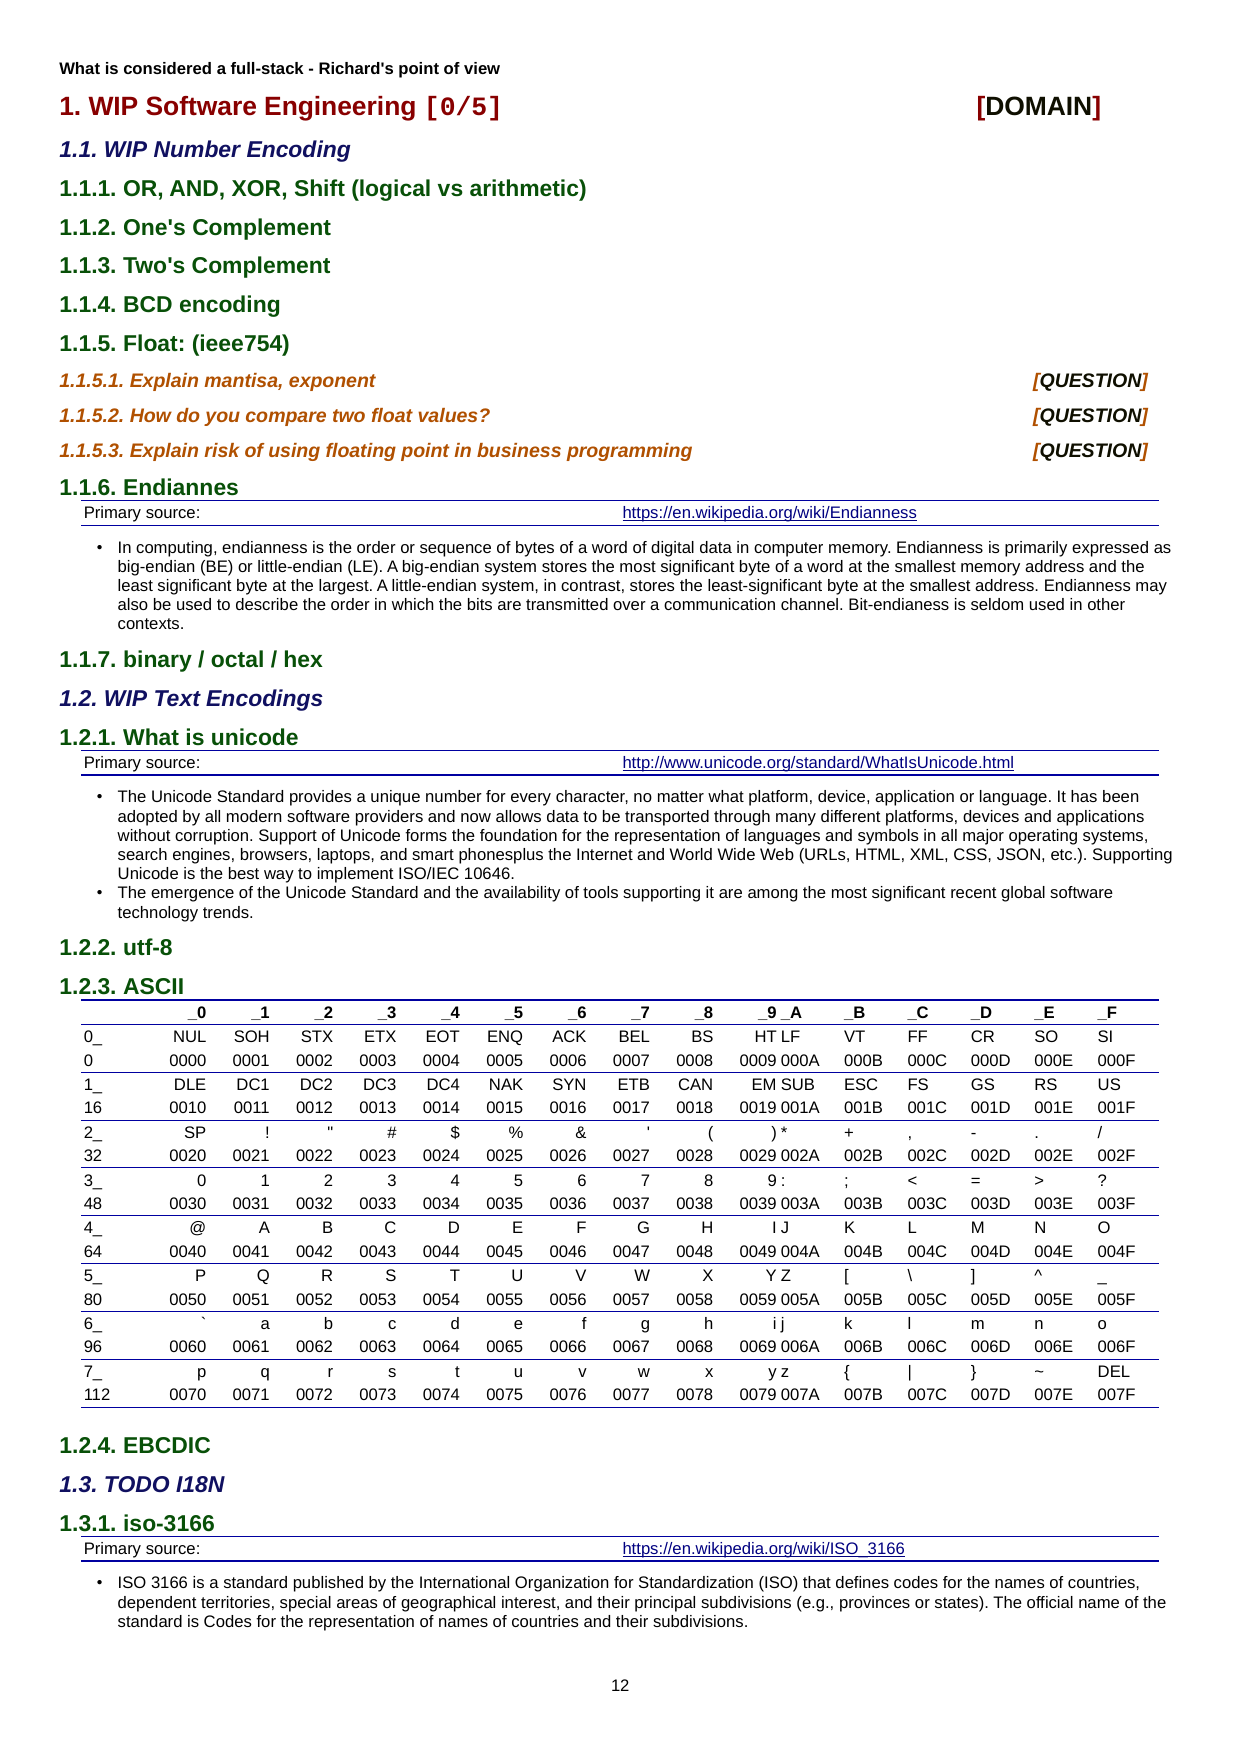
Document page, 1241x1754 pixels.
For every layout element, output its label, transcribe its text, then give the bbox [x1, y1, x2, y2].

table_cell 0018 [652, 1096, 715, 1119]
table_cell } [969, 1360, 1032, 1383]
subtitle WIP Software Engineering [0/5] [DOMAIN] [59, 91, 1181, 123]
table_cell FS [905, 1073, 968, 1096]
table_cell 6 [525, 1168, 588, 1192]
subtitle WIP Text Encodings [59, 685, 1181, 711]
subtitle utf-8 [59, 934, 1181, 961]
table_cell ) [715, 1121, 778, 1144]
table_cell K [842, 1216, 905, 1239]
table_cell 0028 [652, 1144, 715, 1167]
list ISO 3166 is a standard published by the International Organization for Standardization (ISO) that defines codes for the names of countries, dependent territories, special areas of geographical interest, and their principal subdivisions (e.g., provinces or states). The official name of the standard is Codes for the representation of names of countries and their subdivisions. [97, 1573, 1181, 1631]
table_cell 0009 [715, 1048, 778, 1072]
table_cell T [398, 1264, 462, 1287]
table_header _5 [462, 1001, 525, 1024]
table_cell X [652, 1264, 715, 1287]
table_cell 001F [1095, 1096, 1159, 1119]
subtitle BCD encoding [59, 291, 1181, 318]
table_cell DC1 [208, 1073, 272, 1096]
table_cell 0070 [145, 1383, 208, 1406]
table_cell NUL [145, 1025, 208, 1048]
table_cell 0006 [525, 1048, 588, 1072]
table_cell 006D [969, 1335, 1032, 1358]
table_cell 0057 [588, 1288, 652, 1311]
table_cell 003B [842, 1192, 905, 1215]
table_header _1 [208, 1001, 272, 1024]
table_cell = [969, 1168, 1032, 1192]
table_cell 0077 [588, 1383, 652, 1406]
table_cell O [1095, 1216, 1159, 1239]
table_cell 0044 [398, 1240, 462, 1263]
table_cell 0_ [81, 1025, 145, 1048]
table_cell f [525, 1312, 588, 1335]
table_cell EM [715, 1073, 778, 1096]
table_cell 0054 [398, 1288, 462, 1311]
table_cell 0022 [272, 1144, 335, 1167]
table_cell b [272, 1312, 335, 1335]
table_cell 003D [969, 1192, 1032, 1215]
table_cell 004D [969, 1240, 1032, 1263]
subtitle How do you compare two float values? [QUESTION] [59, 404, 1181, 426]
table_cell 001C [905, 1096, 968, 1119]
table_cell 0049 [715, 1240, 778, 1263]
list In computing, endianness is the order or sequence of bytes of a word of digital data in computer memory. Endianness is primarily expressed as big-endian (BE) or little-endian (LE). A big-endian system stores the most significant byte of a word at the smallest memory address and the least significant byte at the largest. A little-endian system, in contrast, stores the least-significant byte at the smallest address. Endianness may also be used to describe the order in which the bits are transmitted over a communication channel. Bit-endianess is seldom used in other contexts. [97, 537, 1181, 633]
table_cell 0002 [272, 1048, 335, 1072]
table_header Primary source: [81, 751, 620, 774]
table_cell 0069 [715, 1335, 778, 1358]
table_cell 001B [842, 1096, 905, 1119]
table_cell j [779, 1312, 842, 1335]
table_cell H [652, 1216, 715, 1239]
table_cell SP [145, 1121, 208, 1144]
table_header _E [1032, 1001, 1095, 1024]
table_cell S [335, 1264, 398, 1287]
table_cell 0037 [588, 1192, 652, 1215]
table_cell 0036 [525, 1192, 588, 1215]
table_cell 5 [462, 1168, 525, 1192]
table_cell 001E [1032, 1096, 1095, 1119]
table_header _7 [588, 1001, 652, 1024]
subtitle binary / octal / hex [59, 646, 1181, 672]
table_cell FF [905, 1025, 968, 1048]
table_cell 003E [1032, 1192, 1095, 1215]
table_cell 0004 [398, 1048, 462, 1072]
table_cell 000F [1095, 1048, 1159, 1072]
table_cell BEL [588, 1025, 652, 1048]
table_cell m [969, 1312, 1032, 1335]
table_cell 004B [842, 1240, 905, 1263]
table_cell 005A [779, 1288, 842, 1311]
table_cell M [969, 1216, 1032, 1239]
table_cell 0012 [272, 1096, 335, 1119]
table_cell 32 [81, 1144, 145, 1167]
table_cell 0053 [335, 1288, 398, 1311]
table_cell [ [842, 1264, 905, 1287]
table_cell E [462, 1216, 525, 1239]
table_header _A [779, 1001, 842, 1024]
table_header https://en.wikipedia.org/wiki/Endianness [620, 501, 1159, 524]
table_cell 2 [272, 1168, 335, 1192]
table_header _2 [272, 1001, 335, 1024]
table_cell 002F [1095, 1144, 1159, 1167]
list The emergence of the Unicode Standard and the availability of tools supporting it are among the most significant recent global software technology trends. [97, 883, 1181, 922]
table_cell 0011 [208, 1096, 272, 1119]
table_cell 0030 [145, 1192, 208, 1215]
table_cell US [1095, 1073, 1159, 1096]
subtitle OR, AND, XOR, Shift (logical vs arithmetic) [59, 175, 1181, 201]
table_cell i [715, 1312, 778, 1335]
table_cell 0015 [462, 1096, 525, 1119]
table_cell RS [1032, 1073, 1095, 1096]
table_cell { [842, 1360, 905, 1383]
table_cell A [208, 1216, 272, 1239]
table_cell x [652, 1360, 715, 1383]
subtitle ASCII [59, 973, 1181, 999]
table_cell y [715, 1360, 778, 1383]
table_cell SO [1032, 1025, 1095, 1048]
text What is considered a full-stack - Richard's point of view [59, 59, 1181, 78]
table_cell P [145, 1264, 208, 1287]
table_cell 004F [1095, 1240, 1159, 1263]
table_cell 0007 [588, 1048, 652, 1072]
table_cell 001A [779, 1096, 842, 1119]
table_cell 48 [81, 1192, 145, 1215]
table_cell 0066 [525, 1335, 588, 1358]
table_cell 007F [1095, 1383, 1159, 1406]
table_cell > [1032, 1168, 1095, 1192]
table_header http://www.unicode.org/standard/WhatIsUnicode.html [620, 751, 1159, 774]
table_cell q [208, 1360, 272, 1383]
table_cell Z [779, 1264, 842, 1287]
subtitle WIP Number Encoding [59, 136, 1181, 162]
table_cell 0033 [335, 1192, 398, 1215]
table_cell 5_ [81, 1264, 145, 1287]
table_cell 0042 [272, 1240, 335, 1263]
table_cell 000B [842, 1048, 905, 1072]
table_cell DLE [145, 1073, 208, 1096]
table_cell 002B [842, 1144, 905, 1167]
table_cell F [525, 1216, 588, 1239]
table_cell 0035 [462, 1192, 525, 1215]
table_cell ENQ [462, 1025, 525, 1048]
table_cell 0075 [462, 1383, 525, 1406]
table_cell 0076 [525, 1383, 588, 1406]
table_cell 9 [715, 1168, 778, 1192]
table_cell d [398, 1312, 462, 1335]
table_cell 0023 [335, 1144, 398, 1167]
table_cell 0061 [208, 1335, 272, 1358]
table_cell 3_ [81, 1168, 145, 1192]
subtitle iso-3166 [59, 1509, 1181, 1536]
table_cell 0001 [208, 1048, 272, 1072]
subtitle Explain mantisa, exponent [QUESTION] [59, 369, 1181, 391]
table_cell 000C [905, 1048, 968, 1072]
table_cell ] [969, 1264, 1032, 1287]
table_cell 0047 [588, 1240, 652, 1263]
table_cell G [588, 1216, 652, 1239]
subtitle Explain risk of using floating point in business programming [QUESTION] [59, 439, 1181, 461]
table_cell 0010 [145, 1096, 208, 1119]
table_cell 007A [779, 1383, 842, 1406]
table_cell 4 [398, 1168, 462, 1192]
table_cell 004A [779, 1240, 842, 1263]
table_cell 000A [779, 1048, 842, 1072]
table_cell 0014 [398, 1096, 462, 1119]
table_cell 0043 [335, 1240, 398, 1263]
table_cell 0059 [715, 1288, 778, 1311]
table_cell 0039 [715, 1192, 778, 1215]
table_cell u [462, 1360, 525, 1383]
table_cell SI [1095, 1025, 1159, 1048]
table_cell 006A [779, 1335, 842, 1358]
table_header https://en.wikipedia.org/wiki/ISO_3166 [620, 1537, 1159, 1560]
table_cell 0020 [145, 1144, 208, 1167]
table_cell % [462, 1121, 525, 1144]
table_cell 007C [905, 1383, 968, 1406]
table_header _9 [715, 1001, 778, 1024]
table_cell 80 [81, 1288, 145, 1311]
table_cell 005F [1095, 1288, 1159, 1311]
table_header Primary source: [81, 1537, 620, 1560]
table_cell 005D [969, 1288, 1032, 1311]
table_cell @ [145, 1216, 208, 1239]
table_cell g [588, 1312, 652, 1335]
table_cell 0008 [652, 1048, 715, 1072]
table_cell 0024 [398, 1144, 462, 1167]
table_cell , [905, 1121, 968, 1144]
table_cell $ [398, 1121, 462, 1144]
table_cell 0016 [525, 1096, 588, 1119]
subtitle Two's Complement [59, 252, 1181, 279]
table_cell N [1032, 1216, 1095, 1239]
table_cell 4_ [81, 1216, 145, 1239]
table_cell 0040 [145, 1240, 208, 1263]
table_header Primary source: [81, 501, 620, 524]
table_cell 007B [842, 1383, 905, 1406]
table_cell 0048 [652, 1240, 715, 1263]
table_header _C [905, 1001, 968, 1024]
table_cell HT [715, 1025, 778, 1048]
table_cell 002A [779, 1144, 842, 1167]
table_cell SUB [779, 1073, 842, 1096]
table_cell 0067 [588, 1335, 652, 1358]
table_cell 002C [905, 1144, 968, 1167]
table_cell 7 [588, 1168, 652, 1192]
table_cell 0060 [145, 1335, 208, 1358]
list The Unicode Standard provides a unique number for every character, no matter what platform, device, application or language. It has been adopted by all modern software providers and now allows data to be transported through many different platforms, devices and applications without corruption. Support of Unicode forms the foundation for the representation of languages and symbols in all major operating systems, search engines, browsers, laptops, and smart phonesplus the Internet and World Wide Web (URLs, HTML, XML, CSS, JSON, etc.). Supporting Unicode is the best way to implement ISO/IEC 10646. [97, 787, 1181, 883]
table_cell DC2 [272, 1073, 335, 1096]
table_cell n [1032, 1312, 1095, 1335]
table_cell U [462, 1264, 525, 1287]
table_cell ESC [842, 1073, 905, 1096]
subtitle Float: (ieee754) [59, 330, 1181, 356]
table_cell 0052 [272, 1288, 335, 1311]
table_cell ACK [525, 1025, 588, 1048]
table_cell 006C [905, 1335, 968, 1358]
table_cell ( [652, 1121, 715, 1144]
table_cell 112 [81, 1383, 145, 1406]
table_cell 0064 [398, 1335, 462, 1358]
table_cell SYN [525, 1073, 588, 1096]
table_header _F [1095, 1001, 1159, 1024]
table_cell C [335, 1216, 398, 1239]
table_cell o [1095, 1312, 1159, 1335]
table_cell VT [842, 1025, 905, 1048]
table_cell R [272, 1264, 335, 1287]
table_cell 0058 [652, 1288, 715, 1311]
table_cell SOH [208, 1025, 272, 1048]
subtitle Endiannes [59, 474, 1181, 500]
table_cell < [905, 1168, 968, 1192]
table_cell ~ [1032, 1360, 1095, 1383]
table_cell 0031 [208, 1192, 272, 1215]
table_cell | [905, 1360, 968, 1383]
table_cell 0021 [208, 1144, 272, 1167]
table_header _D [969, 1001, 1032, 1024]
table_cell V [525, 1264, 588, 1287]
table_cell 0055 [462, 1288, 525, 1311]
table_cell 006B [842, 1335, 905, 1358]
table_cell p [145, 1360, 208, 1383]
table_cell ^ [1032, 1264, 1095, 1287]
table_cell 000D [969, 1048, 1032, 1072]
table_cell 0003 [335, 1048, 398, 1072]
table_cell DEL [1095, 1360, 1159, 1383]
table_cell 96 [81, 1335, 145, 1358]
table_cell 0050 [145, 1288, 208, 1311]
table_cell e [462, 1312, 525, 1335]
table_cell 0027 [588, 1144, 652, 1167]
table_cell & [525, 1121, 588, 1144]
table_header [81, 1001, 145, 1024]
table_cell 64 [81, 1240, 145, 1263]
table_cell 002D [969, 1144, 1032, 1167]
table_cell 0005 [462, 1048, 525, 1072]
table_cell 005E [1032, 1288, 1095, 1311]
table_header _8 [652, 1001, 715, 1024]
table_cell BS [652, 1025, 715, 1048]
table_cell 0 [145, 1168, 208, 1192]
table_header _6 [525, 1001, 588, 1024]
table_cell w [588, 1360, 652, 1383]
table_cell B [272, 1216, 335, 1239]
table_cell 003F [1095, 1192, 1159, 1215]
table_cell 0051 [208, 1288, 272, 1311]
table_cell - [969, 1121, 1032, 1144]
table_cell v [525, 1360, 588, 1383]
table_cell ' [588, 1121, 652, 1144]
table_cell 005C [905, 1288, 968, 1311]
subtitle One's Complement [59, 213, 1181, 240]
table_cell 0034 [398, 1192, 462, 1215]
table_cell 003C [905, 1192, 968, 1215]
table_cell 0056 [525, 1288, 588, 1311]
table_cell 005B [842, 1288, 905, 1311]
subtitle TODO I18N [59, 1471, 1181, 1497]
table_cell 0068 [652, 1335, 715, 1358]
table_cell r [272, 1360, 335, 1383]
table_cell : [779, 1168, 842, 1192]
table_cell 0072 [272, 1383, 335, 1406]
table_cell 003A [779, 1192, 842, 1215]
table_cell J [779, 1216, 842, 1239]
table_cell Y [715, 1264, 778, 1287]
table_cell GS [969, 1073, 1032, 1096]
table_cell STX [272, 1025, 335, 1048]
table_cell h [652, 1312, 715, 1335]
table_cell 8 [652, 1168, 715, 1192]
table_header _3 [335, 1001, 398, 1024]
table_cell 002E [1032, 1144, 1095, 1167]
table_cell 0019 [715, 1096, 778, 1119]
table_cell 0041 [208, 1240, 272, 1263]
subtitle What is unicode [59, 723, 1181, 750]
table_cell 2_ [81, 1121, 145, 1144]
table_cell 0000 [145, 1048, 208, 1072]
table_cell # [335, 1121, 398, 1144]
table_cell I [715, 1216, 778, 1239]
table_cell \ [905, 1264, 968, 1287]
table_cell t [398, 1360, 462, 1383]
table_cell 6_ [81, 1312, 145, 1335]
table_cell 1_ [81, 1073, 145, 1096]
table_cell * [779, 1121, 842, 1144]
table_cell 0046 [525, 1240, 588, 1263]
table_cell ` [145, 1312, 208, 1335]
table_cell Q [208, 1264, 272, 1287]
table_cell 0017 [588, 1096, 652, 1119]
table_header _B [842, 1001, 905, 1024]
table_cell DC4 [398, 1073, 462, 1096]
table_cell 0074 [398, 1383, 462, 1406]
table_cell 004E [1032, 1240, 1095, 1263]
table_cell 001D [969, 1096, 1032, 1119]
table_cell W [588, 1264, 652, 1287]
table_cell 16 [81, 1096, 145, 1119]
table_cell EOT [398, 1025, 462, 1048]
table_cell L [905, 1216, 968, 1239]
table_cell 004C [905, 1240, 968, 1263]
table_cell / [1095, 1121, 1159, 1144]
table_cell 0025 [462, 1144, 525, 1167]
table_header _4 [398, 1001, 462, 1024]
table_cell D [398, 1216, 462, 1239]
table_cell 006E [1032, 1335, 1095, 1358]
table_cell " [272, 1121, 335, 1144]
table_cell 000E [1032, 1048, 1095, 1072]
table_cell 0079 [715, 1383, 778, 1406]
table_cell 0038 [652, 1192, 715, 1215]
subtitle EBCDIC [59, 1432, 1181, 1458]
table_cell ETB [588, 1073, 652, 1096]
table_cell 0045 [462, 1240, 525, 1263]
table_cell s [335, 1360, 398, 1383]
table_cell 0029 [715, 1144, 778, 1167]
table_cell 0071 [208, 1383, 272, 1406]
table_cell 007D [969, 1383, 1032, 1406]
table_cell ! [208, 1121, 272, 1144]
table_cell 007E [1032, 1383, 1095, 1406]
table_cell CAN [652, 1073, 715, 1096]
table_cell a [208, 1312, 272, 1335]
table_cell . [1032, 1121, 1095, 1144]
table_cell 0032 [272, 1192, 335, 1215]
table_cell 0013 [335, 1096, 398, 1119]
table_cell ETX [335, 1025, 398, 1048]
table_cell 7_ [81, 1360, 145, 1383]
table_cell 0026 [525, 1144, 588, 1167]
table_cell c [335, 1312, 398, 1335]
table_cell CR [969, 1025, 1032, 1048]
table_cell k [842, 1312, 905, 1335]
table_cell _ [1095, 1264, 1159, 1287]
table_cell 0063 [335, 1335, 398, 1358]
table_cell + [842, 1121, 905, 1144]
table_cell ? [1095, 1168, 1159, 1192]
table_cell z [779, 1360, 842, 1383]
table_cell DC3 [335, 1073, 398, 1096]
table_cell 006F [1095, 1335, 1159, 1358]
table_cell LF [779, 1025, 842, 1048]
table_cell 0065 [462, 1335, 525, 1358]
table_cell l [905, 1312, 968, 1335]
table_cell 0073 [335, 1383, 398, 1406]
table_cell 0062 [272, 1335, 335, 1358]
table_cell 0078 [652, 1383, 715, 1406]
table_cell ; [842, 1168, 905, 1192]
table_cell 0 [81, 1048, 145, 1072]
table_cell 3 [335, 1168, 398, 1192]
table_cell NAK [462, 1073, 525, 1096]
table_cell 1 [208, 1168, 272, 1192]
table_header _0 [145, 1001, 208, 1024]
